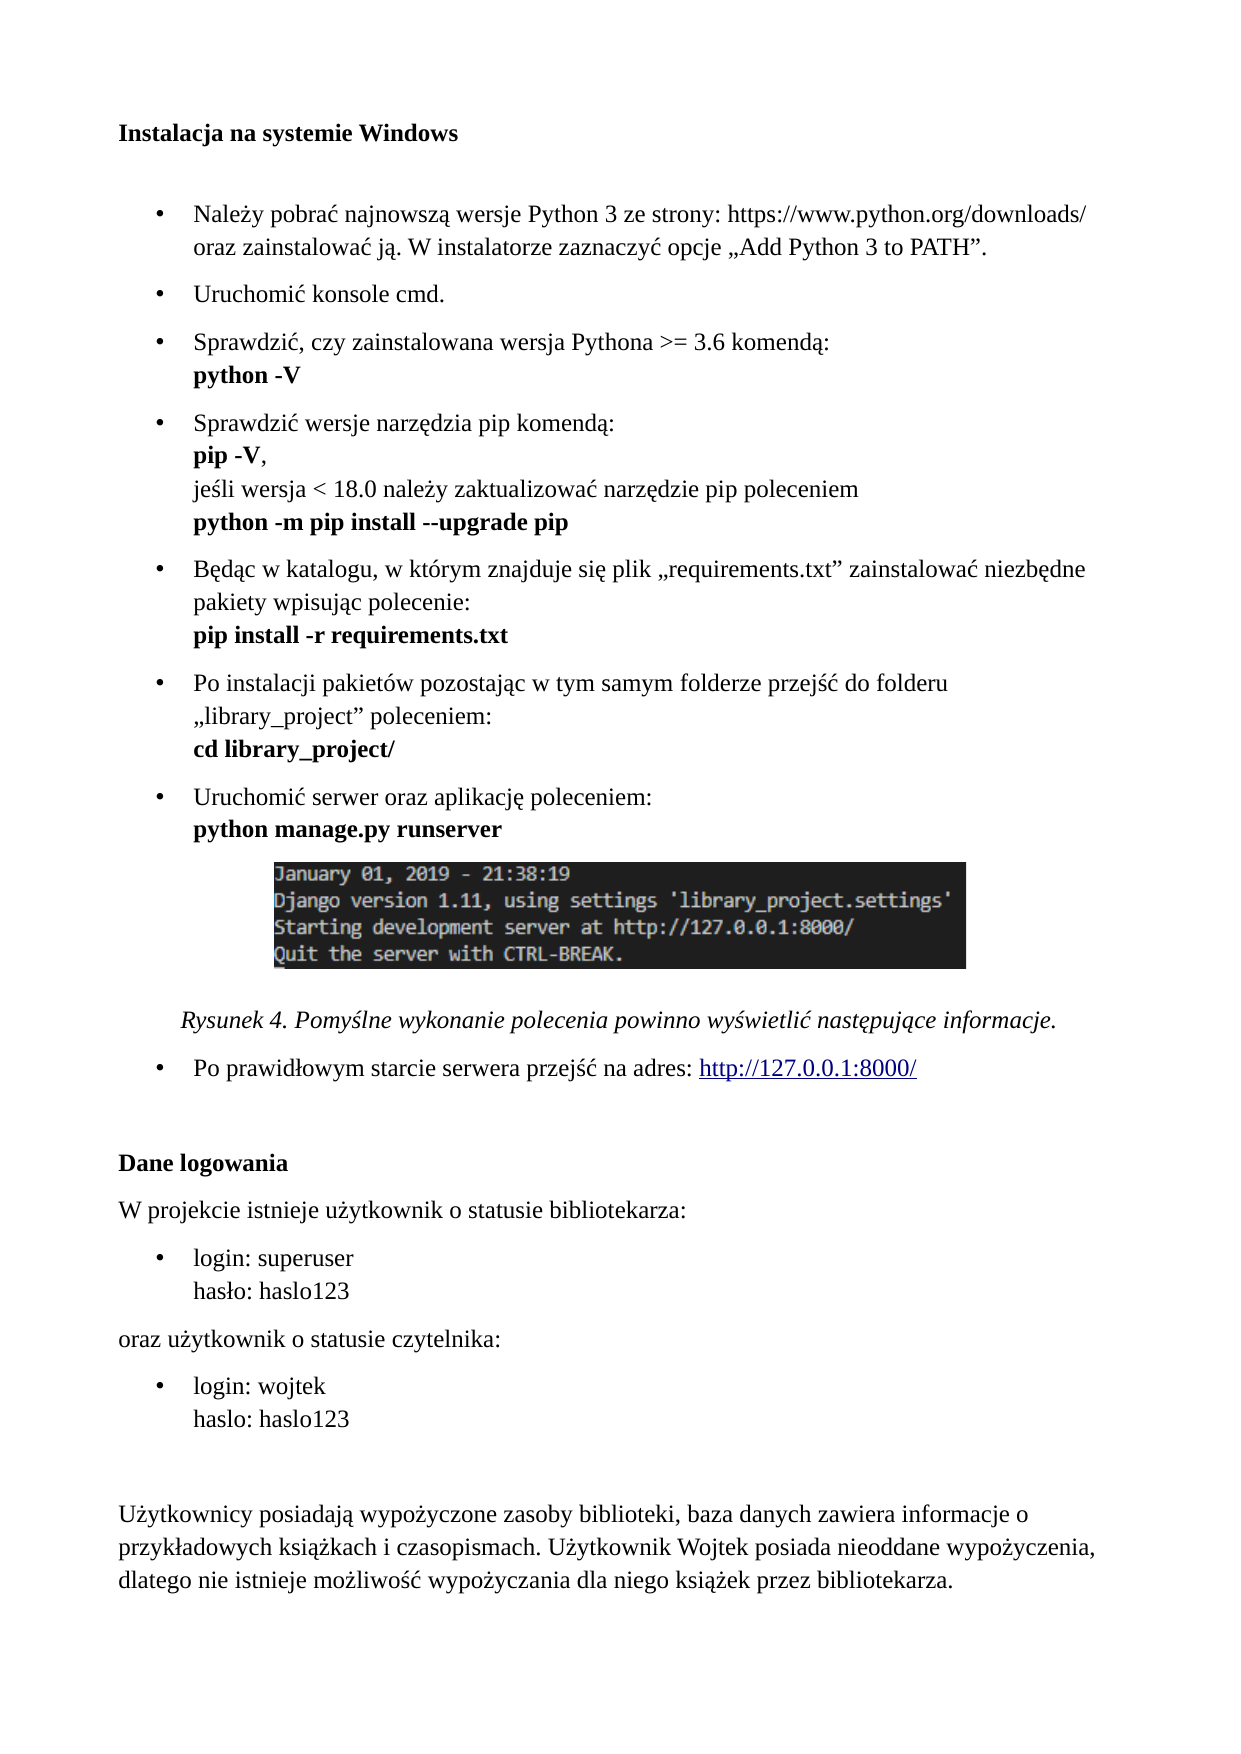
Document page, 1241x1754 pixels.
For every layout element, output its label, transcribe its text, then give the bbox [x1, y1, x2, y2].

list Sprawdzić wersje narzędzia pip komendą: pip -V, jeśli wersja < 18.0 należy zaktualizować narzędzie pip poleceniem python -m pip install --upgrade pip [156, 408, 1122, 535]
text Rysunek 4. Pomyślne wykonanie polecenia powinno wyświetlić następujące informacje. [118, 1005, 1122, 1034]
text W projekcie istnieje użytkownik o statusie bibliotekarza: [118, 1195, 1122, 1224]
list login: superuser hasło: haslo123 [156, 1243, 1122, 1305]
list Uruchomić serwer oraz aplikację poleceniem: python manage.py runserver [156, 782, 1122, 843]
picture [274, 862, 967, 969]
list Należy pobrać najnowszą wersje Python 3 ze strony: https://www.python.org/downloads/ oraz zainstalować ją. W instalatorze zaznaczyć opcje „Add Python 3 to PATH”. [156, 199, 1122, 261]
text oraz użytkownik o statusie czytelnika: [118, 1324, 1122, 1352]
list Po instalacji pakietów pozostając w tym samym folderze przejść do folderu „library_project” poleceniem: cd library_project/ [156, 668, 1122, 763]
list Uruchomić konsole cmd. [156, 279, 1122, 308]
text Dane logowania [118, 1148, 1122, 1177]
list Po prawidłowym starcie serwera przejść na adres: http://127.0.0.1:8000/ [156, 1053, 1122, 1081]
list login: wojtek haslo: haslo123 [156, 1371, 1122, 1433]
text Użytkownicy posiadają wypożyczone zasoby biblioteki, baza danych zawiera informacje o przykładowych książkach i czasopismach. Użytkownik Wojtek posiada nieoddane wypożyczenia, dlatego nie istnieje możliwość wypożyczania dla niego książek przez bibliotekarza. [118, 1499, 1122, 1594]
list Sprawdzić, czy zainstalowana wersja Pythona >= 3.6 komendą: python -V [156, 327, 1122, 389]
list Będąc w katalogu, w którym znajduje się plik „requirements.txt” zainstalować niezbędne pakiety wpisując polecenie: pip install -r requirements.txt [156, 554, 1122, 649]
text Instalacja na systemie Windows [118, 118, 1122, 180]
